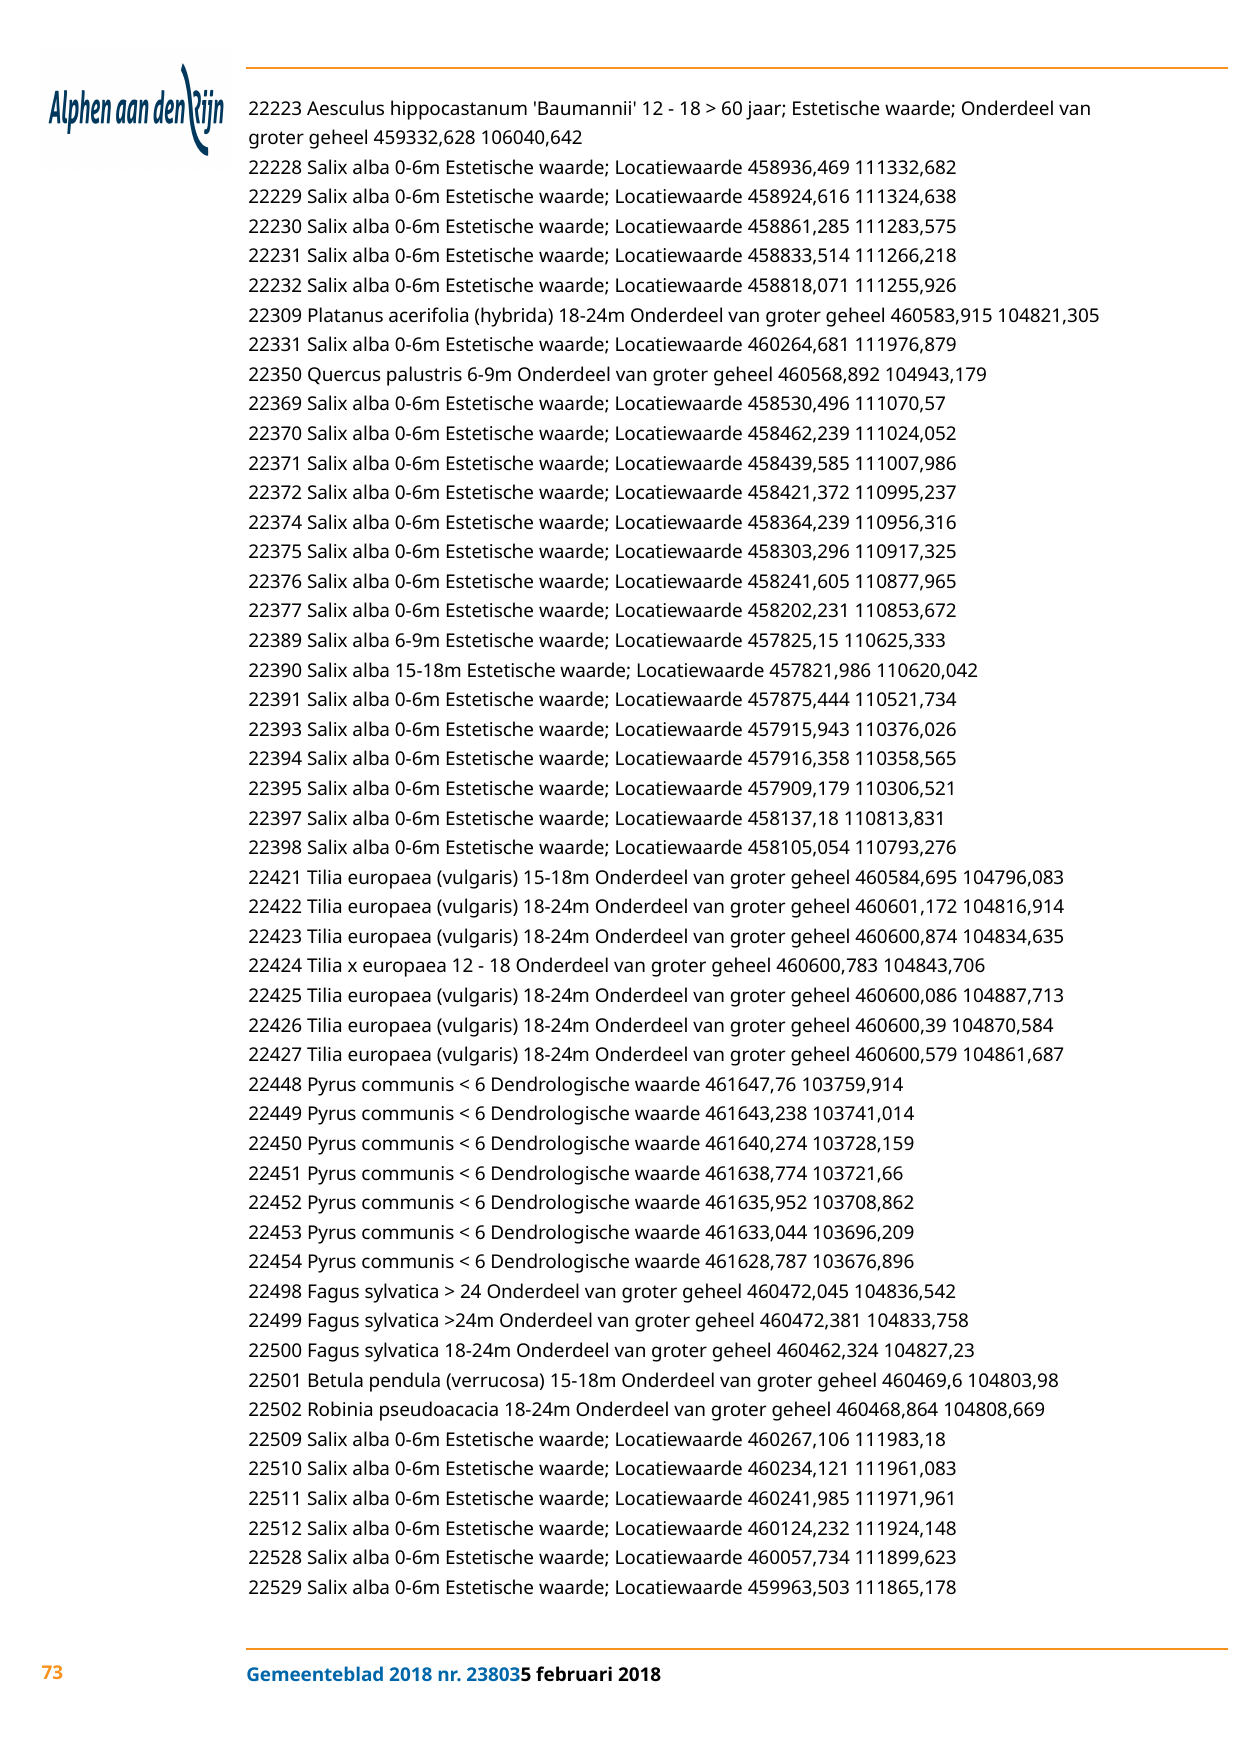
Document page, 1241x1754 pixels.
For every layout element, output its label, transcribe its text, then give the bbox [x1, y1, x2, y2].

text 22331 Salix alba 0-6m Estetische waarde; Locatiewaarde 460264,681 111976,879 [248, 331, 1152, 357]
text 22421 Tilia europaea (vulgaris) 15-18m Onderdeel van groter geheel 460584,695 104796,083 [248, 864, 1152, 890]
text 22375 Salix alba 0-6m Estetische waarde; Locatiewaarde 458303,296 110917,325 [248, 538, 1152, 564]
text 22529 Salix alba 0-6m Estetische waarde; Locatiewaarde 459963,503 111865,178 [248, 1574, 1152, 1600]
text 22370 Salix alba 0-6m Estetische waarde; Locatiewaarde 458462,239 111024,052 [248, 420, 1152, 446]
text 22232 Salix alba 0-6m Estetische waarde; Locatiewaarde 458818,071 111255,926 [248, 272, 1152, 298]
text 22454 Pyrus communis < 6 Dendrologische waarde 461628,787 103676,896 [248, 1248, 1152, 1274]
text 22425 Tilia europaea (vulgaris) 18-24m Onderdeel van groter geheel 460600,086 104887,713 [248, 982, 1152, 1008]
text 22501 Betula pendula (verrucosa) 15-18m Onderdeel van groter geheel 460469,6 104803,98 [248, 1367, 1152, 1393]
text 22450 Pyrus communis < 6 Dendrologische waarde 461640,274 103728,159 [248, 1130, 1152, 1156]
text 22424 Tilia x europaea 12 - 18 Onderdeel van groter geheel 460600,783 104843,706 [248, 953, 1152, 978]
text 22369 Salix alba 0-6m Estetische waarde; Locatiewaarde 458530,496 111070,57 [248, 391, 1152, 416]
text 22528 Salix alba 0-6m Estetische waarde; Locatiewaarde 460057,734 111899,623 [248, 1544, 1152, 1570]
text 22397 Salix alba 0-6m Estetische waarde; Locatiewaarde 458137,18 110813,831 [248, 805, 1152, 831]
text 22451 Pyrus communis < 6 Dendrologische waarde 461638,774 103721,66 [248, 1160, 1152, 1186]
text 22374 Salix alba 0-6m Estetische waarde; Locatiewaarde 458364,239 110956,316 [248, 509, 1152, 535]
text 22499 Fagus sylvatica >24m Onderdeel van groter geheel 460472,381 104833,758 [248, 1308, 1152, 1333]
text 22502 Robinia pseudoacacia 18-24m Onderdeel van groter geheel 460468,864 104808,669 [248, 1396, 1152, 1422]
text 22372 Salix alba 0-6m Estetische waarde; Locatiewaarde 458421,372 110995,237 [248, 479, 1152, 505]
text 22377 Salix alba 0-6m Estetische waarde; Locatiewaarde 458202,231 110853,672 [248, 598, 1152, 623]
text 22512 Salix alba 0-6m Estetische waarde; Locatiewaarde 460124,232 111924,148 [248, 1515, 1152, 1541]
text 22448 Pyrus communis < 6 Dendrologische waarde 461647,76 103759,914 [248, 1071, 1152, 1097]
text 22390 Salix alba 15-18m Estetische waarde; Locatiewaarde 457821,986 110620,042 [248, 657, 1152, 683]
text 22223 Aesculus hippocastanum 'Baumannii' 12 - 18 > 60 jaar; Estetische waarde; Onderdeel van groter geheel 459332,628 106040,642 [248, 95, 1152, 150]
text 22395 Salix alba 0-6m Estetische waarde; Locatiewaarde 457909,179 110306,521 [248, 775, 1152, 801]
text 22422 Tilia europaea (vulgaris) 18-24m Onderdeel van groter geheel 460601,172 104816,914 [248, 893, 1152, 919]
text 22371 Salix alba 0-6m Estetische waarde; Locatiewaarde 458439,585 111007,986 [248, 450, 1152, 476]
text 22511 Salix alba 0-6m Estetische waarde; Locatiewaarde 460241,985 111971,961 [248, 1485, 1152, 1511]
text 22452 Pyrus communis < 6 Dendrologische waarde 461635,952 103708,862 [248, 1189, 1152, 1215]
text 22449 Pyrus communis < 6 Dendrologische waarde 461643,238 103741,014 [248, 1101, 1152, 1126]
text 22393 Salix alba 0-6m Estetische waarde; Locatiewaarde 457915,943 110376,026 [248, 716, 1152, 742]
text 22426 Tilia europaea (vulgaris) 18-24m Onderdeel van groter geheel 460600,39 104870,584 [248, 1012, 1152, 1038]
text 22398 Salix alba 0-6m Estetische waarde; Locatiewaarde 458105,054 110793,276 [248, 834, 1152, 860]
picture [41, 47, 231, 172]
text 22309 Platanus acerifolia (hybrida) 18-24m Onderdeel van groter geheel 460583,915 104821,305 [248, 302, 1152, 328]
text 22229 Salix alba 0-6m Estetische waarde; Locatiewaarde 458924,616 111324,638 [248, 183, 1152, 209]
text 22230 Salix alba 0-6m Estetische waarde; Locatiewaarde 458861,285 111283,575 [248, 213, 1152, 239]
text 22427 Tilia europaea (vulgaris) 18-24m Onderdeel van groter geheel 460600,579 104861,687 [248, 1041, 1152, 1067]
text 22350 Quercus palustris 6-9m Onderdeel van groter geheel 460568,892 104943,179 [248, 361, 1152, 387]
text 22389 Salix alba 6-9m Estetische waarde; Locatiewaarde 457825,15 110625,333 [248, 627, 1152, 653]
text 22510 Salix alba 0-6m Estetische waarde; Locatiewaarde 460234,121 111961,083 [248, 1456, 1152, 1481]
text 22391 Salix alba 0-6m Estetische waarde; Locatiewaarde 457875,444 110521,734 [248, 686, 1152, 712]
text 22231 Salix alba 0-6m Estetische waarde; Locatiewaarde 458833,514 111266,218 [248, 243, 1152, 268]
text 22500 Fagus sylvatica 18-24m Onderdeel van groter geheel 460462,324 104827,23 [248, 1337, 1152, 1363]
text 22228 Salix alba 0-6m Estetische waarde; Locatiewaarde 458936,469 111332,682 [248, 154, 1152, 180]
text 22423 Tilia europaea (vulgaris) 18-24m Onderdeel van groter geheel 460600,874 104834,635 [248, 923, 1152, 949]
text 22498 Fagus sylvatica > 24 Onderdeel van groter geheel 460472,045 104836,542 [248, 1278, 1152, 1304]
text 22394 Salix alba 0-6m Estetische waarde; Locatiewaarde 457916,358 110358,565 [248, 746, 1152, 771]
text 22453 Pyrus communis < 6 Dendrologische waarde 461633,044 103696,209 [248, 1219, 1152, 1245]
text 22376 Salix alba 0-6m Estetische waarde; Locatiewaarde 458241,605 110877,965 [248, 568, 1152, 594]
text 22509 Salix alba 0-6m Estetische waarde; Locatiewaarde 460267,106 111983,18 [248, 1426, 1152, 1452]
